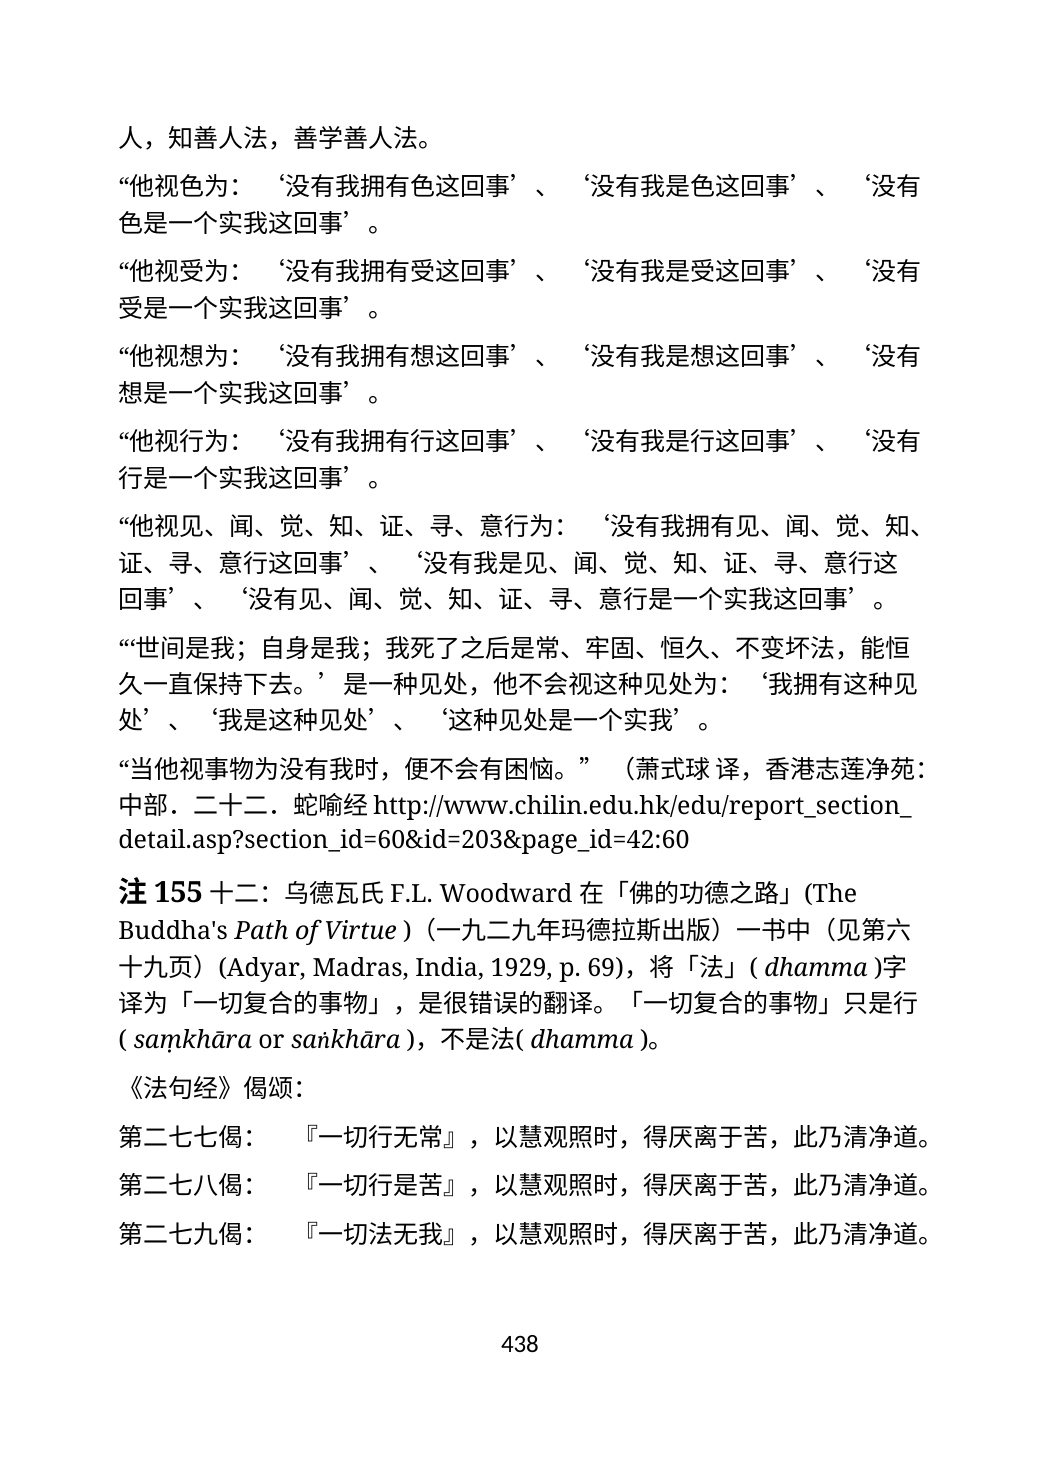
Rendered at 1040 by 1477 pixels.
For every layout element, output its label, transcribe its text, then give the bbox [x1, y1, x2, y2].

text 人，知善人法，善学善人法。 [118, 118, 921, 154]
text 第二七七偈： 『一切行无常』，以慧观照时，得厌离于苦，此乃清净道。 [118, 1117, 921, 1153]
text 《法句经》偈颂： [118, 1068, 921, 1104]
text 第二七九偈： 『一切法无我』，以慧观照时，得厌离于苦，此乃清净道。 [118, 1214, 921, 1251]
text “他视见、闻、觉、知、证、寻、意行为： ‘没有我拥有见、闻、觉、知、证、寻、意行这回事’、 ‘没有我是见、闻、觉、知、证、寻、意行这回事’、 ‘没有见、闻、觉、知、证、寻、意行是一个实我这回事’。 [118, 507, 921, 616]
text “他视受为： ‘没有我拥有受这回事’、 ‘没有我是受这回事’、 ‘没有受是一个实我这回事’。 [118, 252, 921, 324]
text 注 155 十二：乌德瓦氏 F.L. Woodward 在「佛的功德之路」(The Buddha's Path of Virtue )（一九二九年玛德拉斯出版）一书中（见第六十九页）(Adyar, Madras, India, 1929, p. 69)，将「法」( dhamma )字译为「一切复合的事物」，是很错误的翻译。「一切复合的事物」只是行( saṃkhāra or saṅkhāra )，不是法( dhamma )。 [118, 868, 921, 1056]
text 第二七八偈： 『一切行是苦』，以慧观照时，得厌离于苦，此乃清净道。 [118, 1166, 921, 1202]
text “‘世间是我；自身是我；我死了之后是常、牢固、恒久、不变坏法，能恒久一直保持下去。’是一种见处，他不会视这种见处为：‘我拥有这种见处’、‘我是这种见处’、 ‘这种见处是一个实我’。 [118, 628, 921, 737]
text “当他视事物为没有我时，便不会有困恼。” （萧式球 译，香港志莲净苑：中部．二十二．蛇喻经http://www.chilin.edu.hk/edu/report_section_detail.asp?section_id=60&id=203&page_id=42:60 [118, 749, 921, 856]
text “他视想为： ‘没有我拥有想这回事’、 ‘没有我是想这回事’、 ‘没有想是一个实我这回事’。 [118, 337, 921, 409]
text “他视色为： ‘没有我拥有色这回事’、 ‘没有我是色这回事’、 ‘没有色是一个实我这回事’。 [118, 167, 921, 239]
text “他视行为： ‘没有我拥有行这回事’、 ‘没有我是行这回事’、 ‘没有行是一个实我这回事’。 [118, 422, 921, 494]
